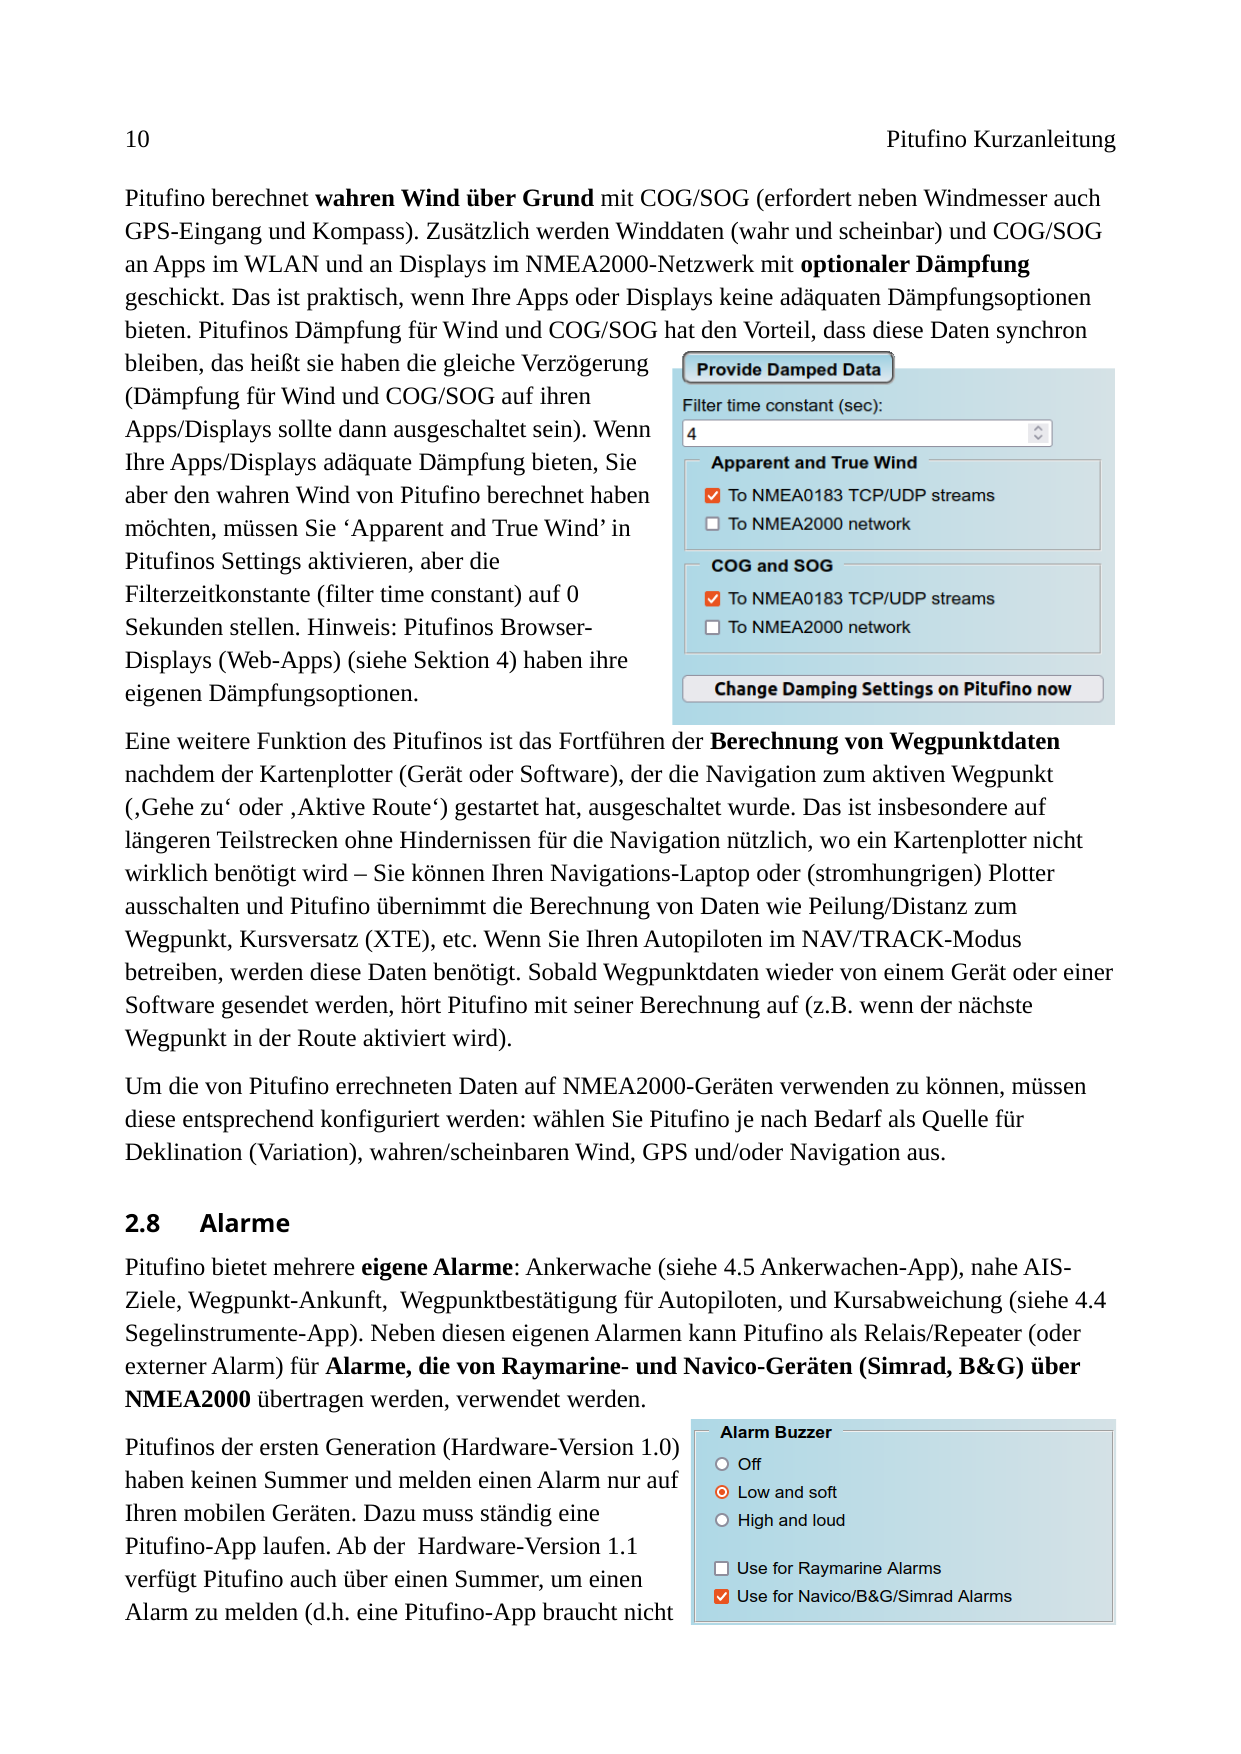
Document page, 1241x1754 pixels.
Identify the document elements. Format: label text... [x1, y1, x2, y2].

text Eine weitere Funktion des Pitufinos ist das Fortführen der Berechnung von Wegpunktdaten nachdem der Kartenplotter (Gerät oder Software), der die Navigation zum aktiven Wegpunkt (‚Gehe zu‘ oder ‚Aktive Route‘) gestartet hat, ausgeschaltet wurde. Das ist insbesondere auf längeren Teilstrecken ohne Hindernissen für die Navigation nützlich, wo ein Kartenplotter nicht wirklich benötigt wird – Sie können Ihren Navigations-Laptop oder (stromhungrigen) Plotter ausschalten und Pitufino übernimmt die Berechnung von Daten wie Peilung/Distanz zum Wegpunkt, Kursversatz (XTE), etc. Wenn Sie Ihren Autopiloten im NAV/TRACK-Modus betreiben, werden diese Daten benötigt. Sobald Wegpunktdaten wieder von einem Gerät oder einer Software gesendet werden, hört Pitufino mit seiner Berechnung auf (z.B. wenn der nächste Wegpunkt in der Route aktiviert wird). [124, 726, 1116, 1052]
subtitle Alarme [124, 1205, 1116, 1239]
text Pitufinos der ersten Generation (Hardware-Version 1.0) haben keinen Summer und melden einen Alarm nur auf Ihren mobilen Geräten. Dazu muss ständig eine Pitufino-App laufen. Ab der Hardware-Version 1.1 verfügt Pitufino auch über einen Summer, um einen Alarm zu melden (d.h. eine Pitufino-App braucht nicht [124, 1432, 1116, 1626]
text Pitufino berechnet wahren Wind über Grund mit COG/SOG (erfordert neben Windmesser auch GPS-Eingang und Kompass). Zusätzlich werden Winddaten (wahr und scheinbar) und COG/SOG an Apps im WLAN und an Displays im NMEA2000-Netzwerk mit optionaler Dämpfung geschickt. Das ist praktisch, wenn Ihre Apps oder Displays keine adäquaten Dämpfungsoptionen bieten. Pitufinos Dämpfung für Wind und COG/SOG hat den Vorteil, dass diese Daten synchron bleiben, das heißt sie haben die gleiche Verzögerung (Dämpfung für Wind und COG/SOG auf ihren Apps/Displays sollte dann ausgeschaltet sein). Wenn Ihre Apps/Displays adäquate Dämpfung bieten, Sie aber den wahren Wind von Pitufino berechnet haben möchten, müssen Sie ‘Apparent and True Wind’ in Pitufinos Settings aktivieren, aber die Filterzeitkonstante (filter time constant) auf 0 Sekunden stellen. Hinweis: Pitufinos Browser-Displays (Web-Apps) (siehe Sektion 4) haben ihre eigenen Dämpfungsoptionen. [124, 183, 1116, 707]
text Um die von Pitufino errechneten Daten auf NMEA2000-Geräten verwenden zu können, müssen diese entsprechend konfiguriert werden: wählen Sie Pitufino je nach Bedarf als Quelle für Deklination (Variation), wahren/scheinbaren Wind, GPS und/oder Navigation aus. [124, 1071, 1116, 1166]
picture [672, 351, 1115, 725]
picture [690, 1419, 1117, 1625]
text Pitufino bietet mehrere eigene Alarme: Ankerwache (siehe 4.5 Ankerwachen-App), nahe AIS-Ziele, Wegpunkt-Ankunft, Wegpunktbestätigung für Autopiloten, und Kursabweichung (siehe 4.4 Segelinstrumente-App). Neben diesen eigenen Alarmen kann Pitufino als Relais/Repeater (oder externer Alarm) für Alarme, die von Raymarine- und Navico-Geräten (Simrad, B&G) über NMEA2000 übertragen werden, verwendet werden. [124, 1252, 1116, 1413]
